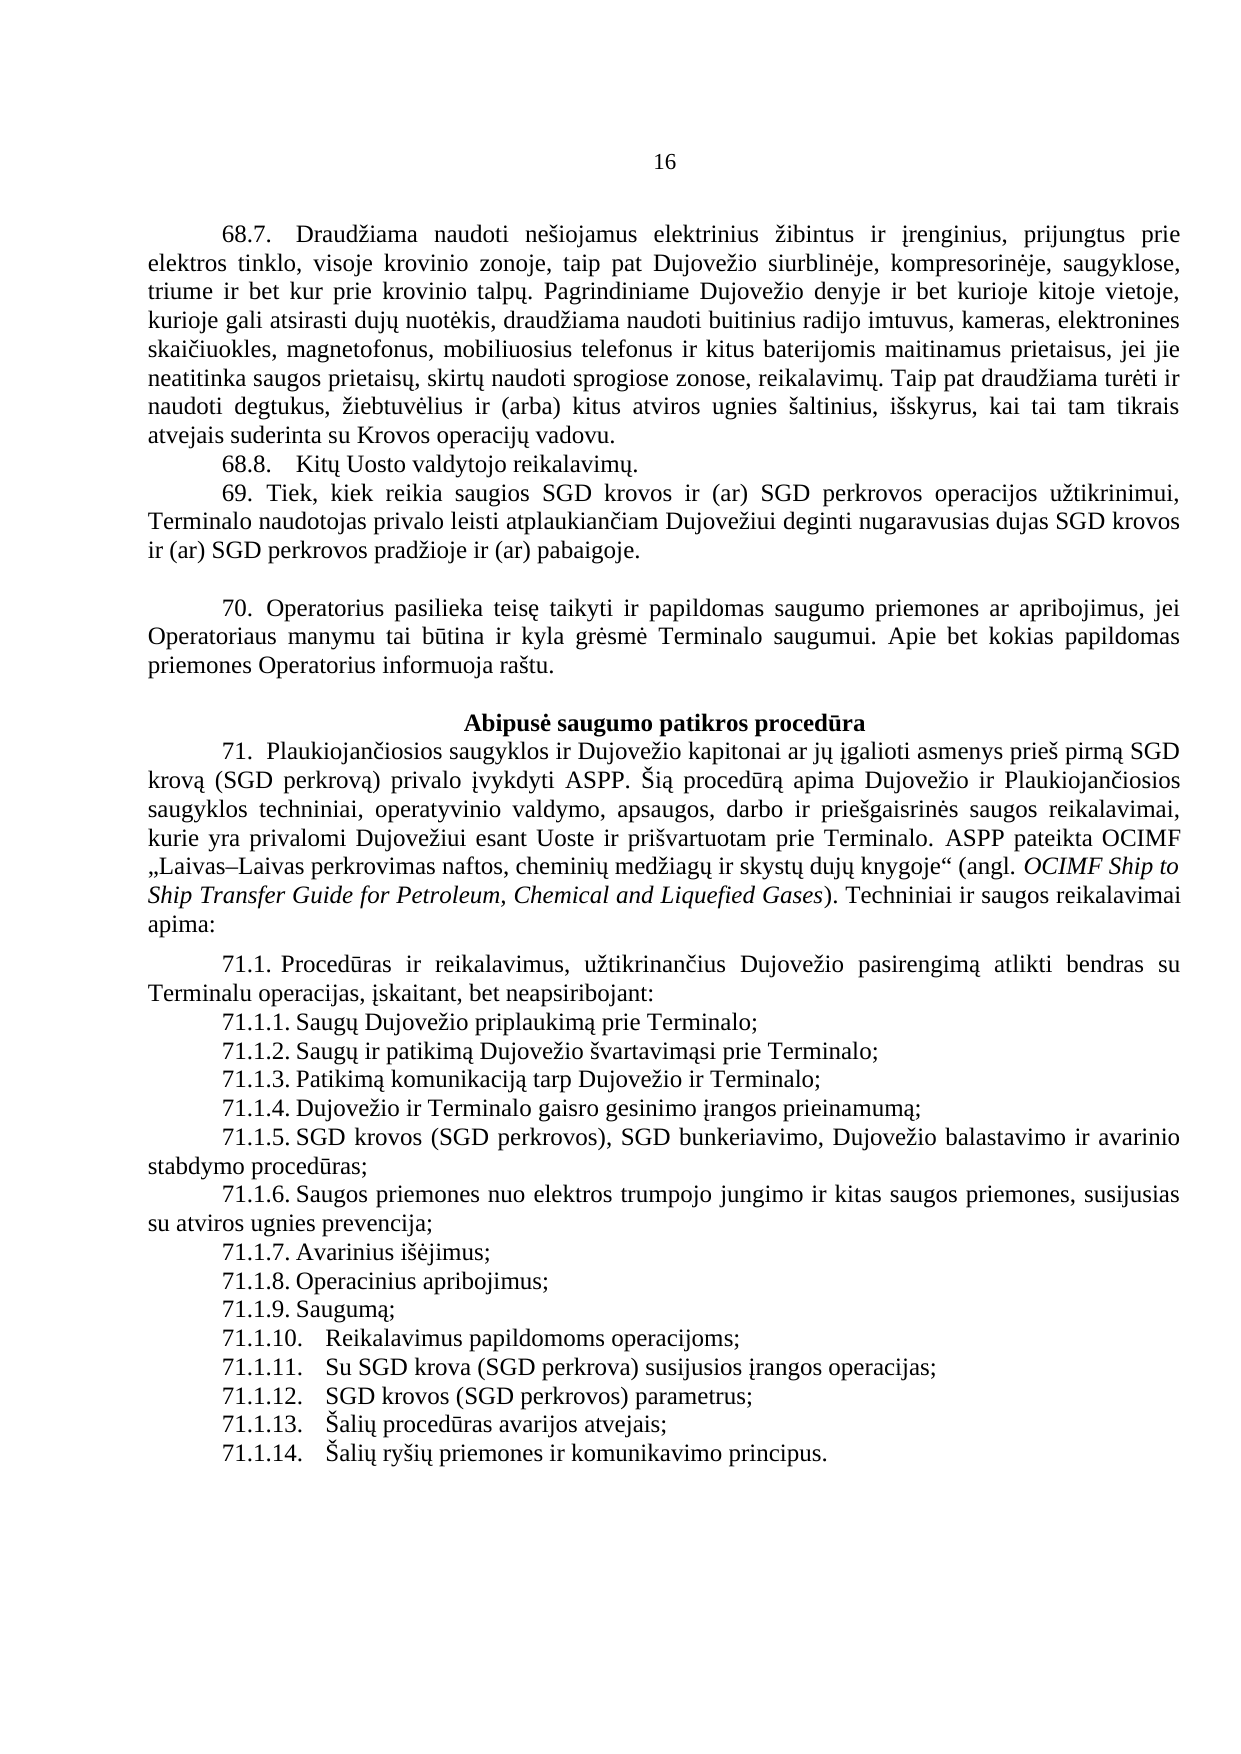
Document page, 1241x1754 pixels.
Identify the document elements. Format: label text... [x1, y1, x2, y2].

text 71.1.7. Avarinius išėjimus; [148, 1237, 1181, 1266]
text 71.1.11. Su SGD krova (SGD perkrova) susijusios įrangos operacijas; [148, 1352, 1181, 1381]
text 71.1.14. Šalių ryšių priemones ir komunikavimo principus. [148, 1438, 1181, 1467]
text 71.1.6. Saugos priemones nuo elektros trumpojo jungimo ir kitas saugos priemones, susijusias su atviros ugnies prevencija; [148, 1179, 1181, 1237]
text 71.1.3. Patikimą komunikaciją tarp Dujovežio ir Terminalo; [148, 1064, 1181, 1093]
text 68.8. Kitų Uosto valdytojo reikalavimų. [148, 449, 1181, 478]
text 71.1.12. SGD krovos (SGD perkrovos) parametrus; [148, 1381, 1181, 1409]
text 71.1.8. Operacinius apribojimus; [148, 1266, 1181, 1294]
text 71.1.13. Šalių procedūras avarijos atvejais; [148, 1409, 1181, 1438]
text 71.1.4. Dujovežio ir Terminalo gaisro gesinimo įrangos prieinamumą; [148, 1093, 1181, 1122]
text 70. Operatorius pasilieka teisę taikyti ir papildomas saugumo priemones ar apribojimus, jei Operatoriaus manymu tai būtina ir kyla grėsmė Terminalo saugumui. Apie bet kokias papildomas priemones Operatorius informuoja raštu. [148, 593, 1181, 679]
text 71.1.2. Saugų ir patikimą Dujovežio švartavimąsi prie Terminalo; [148, 1036, 1181, 1064]
text 71.1.9. Saugumą; [148, 1294, 1181, 1323]
text 71.1.5. SGD krovos (SGD perkrovos), SGD bunkeriavimo, Dujovežio balastavimo ir avarinio stabdymo procedūras; [148, 1122, 1181, 1179]
text 71.1.1. Saugų Dujovežio priplaukimą prie Terminalo; [148, 1007, 1181, 1036]
text 71. Plaukiojančiosios saugyklos ir Dujovežio kapitonai ar jų įgalioti asmenys prieš pirmą SGD krovą (SGD perkrovą) privalo įvykdyti ASPP. Šią procedūrą apima Dujovežio ir Plaukiojančiosios saugyklos techniniai, operatyvinio valdymo, apsaugos, darbo ir priešgaisrinės saugos reikalavimai, kurie yra privalomi Dujovežiui esant Uoste ir prišvartuotam prie Terminalo. ASPP pateikta OCIMF „Laivas–Laivas perkrovimas naftos, cheminių medžiagų ir skystų dujų knygoje“ (angl. OCIMF Ship to Ship Transfer Guide for Petroleum, Chemical and Liquefied Gases). Techniniai ir saugos reikalavimai apima: [148, 736, 1181, 938]
text 68.7. Draudžiama naudoti nešiojamus elektrinius žibintus ir įrenginius, prijungtus prie elektros tinklo, visoje krovinio zonoje, taip pat Dujovežio siurblinėje, kompresorinėje, saugyklose, triume ir bet kur prie krovinio talpų. Pagrindiniame Dujovežio denyje ir bet kurioje kitoje vietoje, kurioje gali atsirasti dujų nuotėkis, draudžiama naudoti buitinius radijo imtuvus, kameras, elektronines skaičiuokles, magnetofonus, mobiliuosius telefonus ir kitus baterijomis maitinamus prietaisus, jei jie neatitinka saugos prietaisų, skirtų naudoti sprogiose zonose, reikalavimų. Taip pat draudžiama turėti ir naudoti degtukus, žiebtuvėlius ir (arba) kitus atviros ugnies šaltinius, išskyrus, kai tai tam tikrais atvejais suderinta su Krovos operacijų vadovu. [148, 219, 1181, 449]
text Abipusė saugumo patikros procedūra [148, 708, 1181, 736]
text 71.1.10. Reikalavimus papildomoms operacijoms; [148, 1323, 1181, 1352]
text 71.1. Procedūras ir reikalavimus, užtikrinančius Dujovežio pasirengimą atlikti bendras su Terminalu operacijas, įskaitant, bet neapsiribojant: [148, 949, 1181, 1007]
text 69. Tiek, kiek reikia saugios SGD krovos ir (ar) SGD perkrovos operacijos užtikrinimui, Terminalo naudotojas privalo leisti atplaukiančiam Dujovežiui deginti nugaravusias dujas SGD krovos ir (ar) SGD perkrovos pradžioje ir (ar) pabaigoje. [148, 478, 1181, 564]
